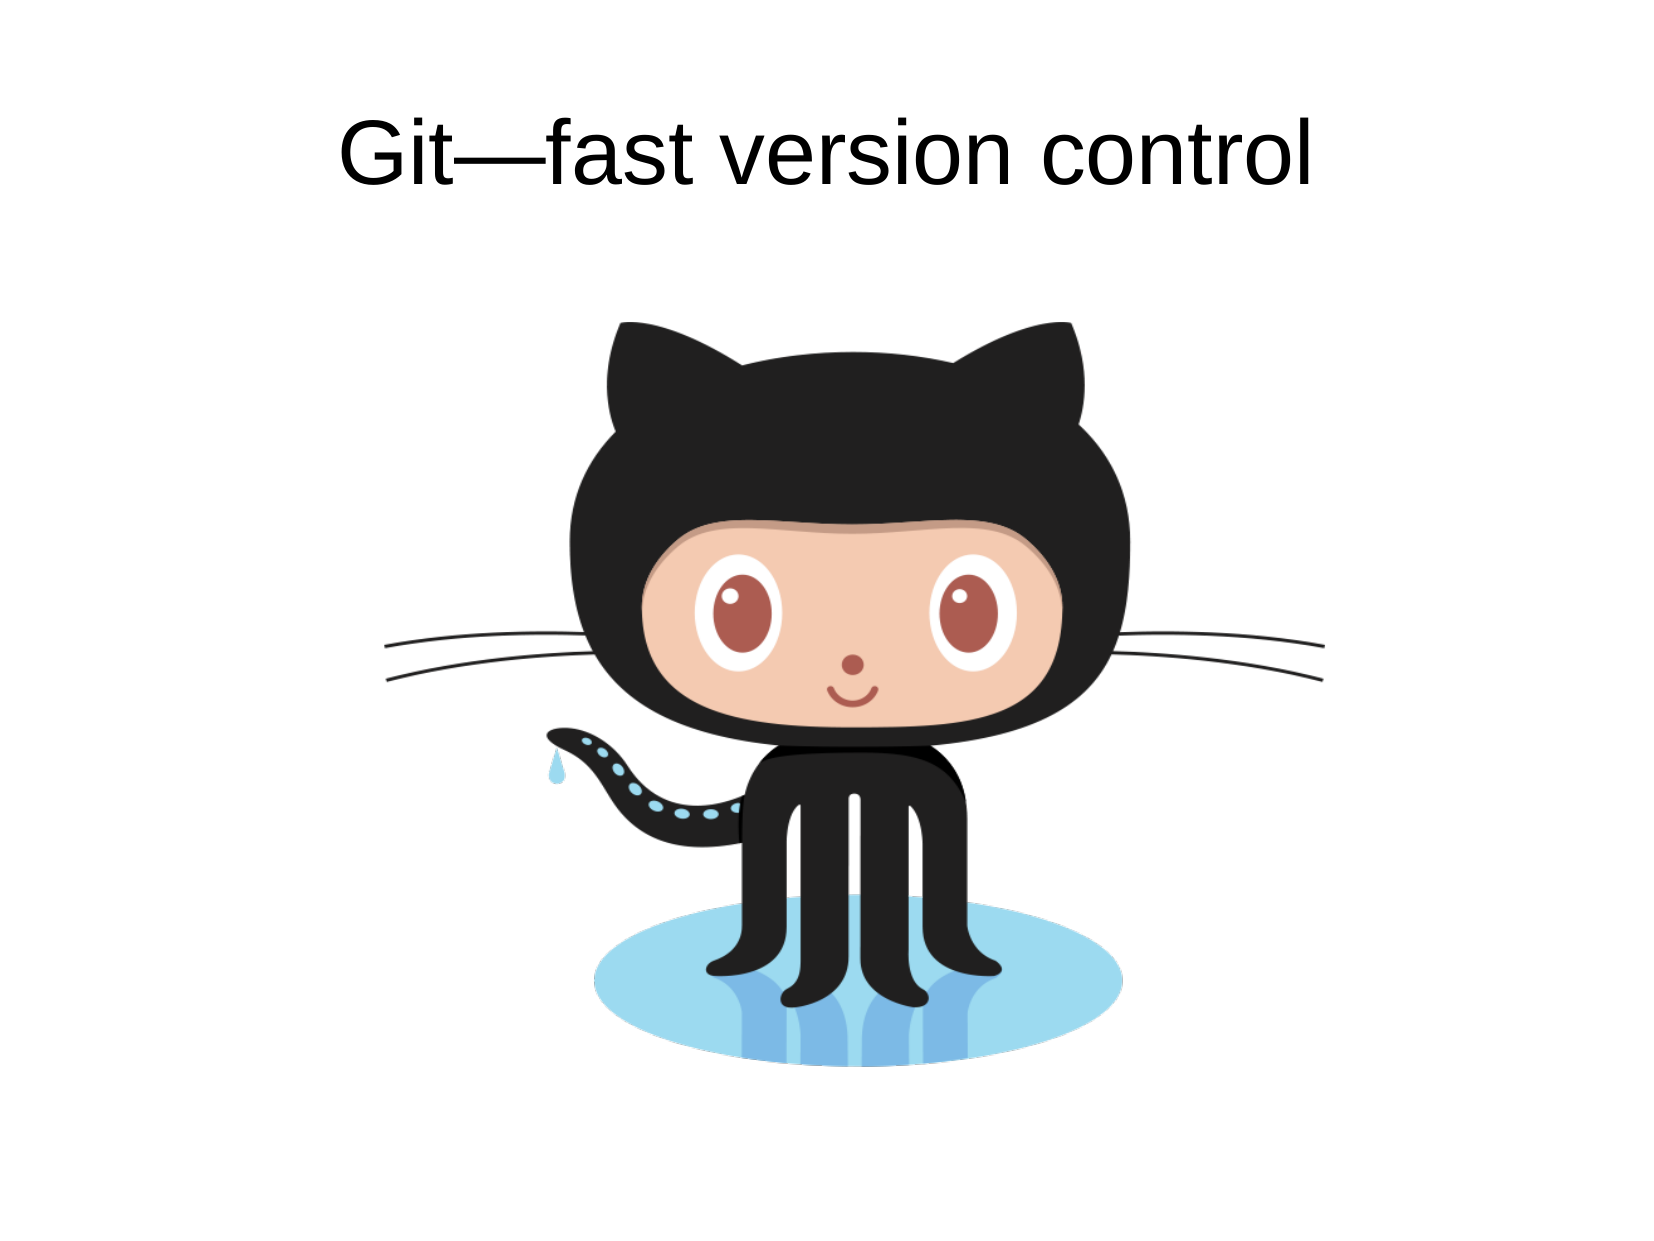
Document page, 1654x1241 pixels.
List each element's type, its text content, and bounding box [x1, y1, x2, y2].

title Git—fast version control [82, 49, 1571, 257]
picture [353, 307, 1359, 1082]
